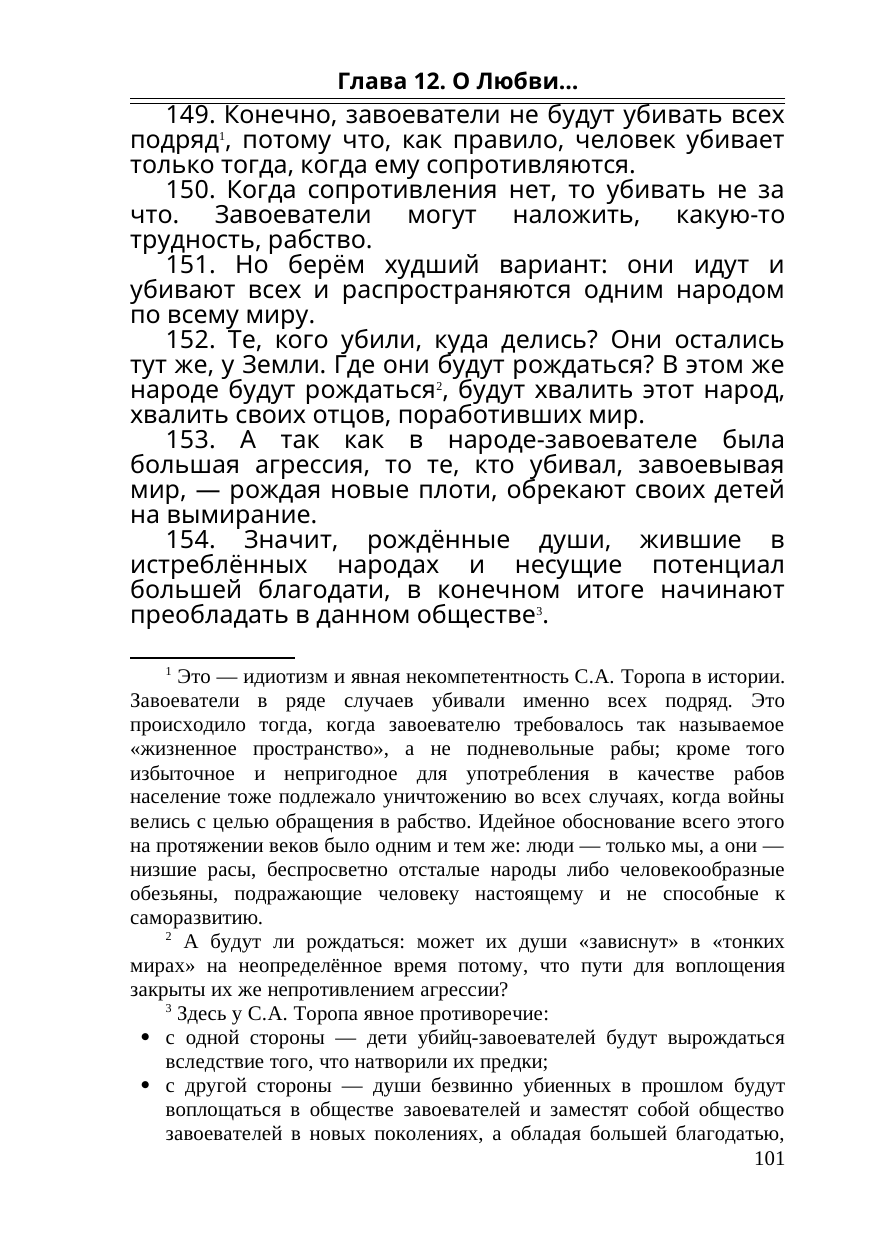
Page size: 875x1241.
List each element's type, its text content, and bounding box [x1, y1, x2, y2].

list с другой стороны — души безвинно убиенных в прошлом будут воплощаться в обществе завоевателей и заместят собой общество завоевателей в новых поколениях, а обладая большей благодатью, [142, 1073, 785, 1145]
text Здесь у С.А. Торопа явное противоречие: [130, 1001, 785, 1025]
text А будут ли рождаться: может их души «зависнут» в «тонких мирах» на неопределённое время потому, что пути для воплощения закрыты их же непротивлением агрессии? [130, 929, 785, 1001]
text 153. А так как в народе-завоевателе была большая агрессия, то те, кто убивал, завоевывая мир, — рождая новые плоти, обрекают своих детей на вымирание. [130, 428, 785, 528]
text 152. Те, кого убили, куда делись? Они остались тут же, у Земли. Где они будут рождаться? В этом же народе будут рождаться, будут хвалить этот народ, хвалить своих отцов, поработивших мир. [130, 328, 785, 428]
text Это — идиотизм и явная некомпетентность С.А. Торопа в истории. Завоеватели в ряде случаев убивали именно всех подряд. Это происходило тогда, когда завоевателю требовалось так называемое «жизненное пространство», а не подневольные рабы; кроме того избыточное и непригодное для употребления в качестве рабов население тоже подлежало уничтожению во всех случаях, когда войны велись с целью обращения в рабство. Идейное обоснование всего этого на протяжении веков было одним и тем же: люди — только мы, а они — низшие расы, беспросветно отсталые народы либо человекообразные обезьяны, подражающие человеку настоящему и не способные к саморазвитию. [130, 664, 785, 929]
text 151. Но берём худший вариант: они идут и убивают всех и распространяются одним народом по всему миру. [130, 253, 785, 328]
text 150. Когда сопротивления нет, то убивать не за что. Завоеватели могут наложить, какую-то трудность, рабство. [130, 178, 785, 253]
list с одной стороны — дети убийц-завоевателей будут вырождаться вследствие того, что натворили их предки; [142, 1025, 785, 1073]
text 149. Конечно, завоеватели не будут убивать всех подряд, потому что, как правило, человек убивает только тогда, когда ему сопротивляются. [130, 104, 785, 178]
text 154. Значит, рождённые души, жившие в истреблённых народах и несущие потенциал большей благодати, в конечном итоге начинают преобладать в данном обществе. [130, 528, 785, 628]
